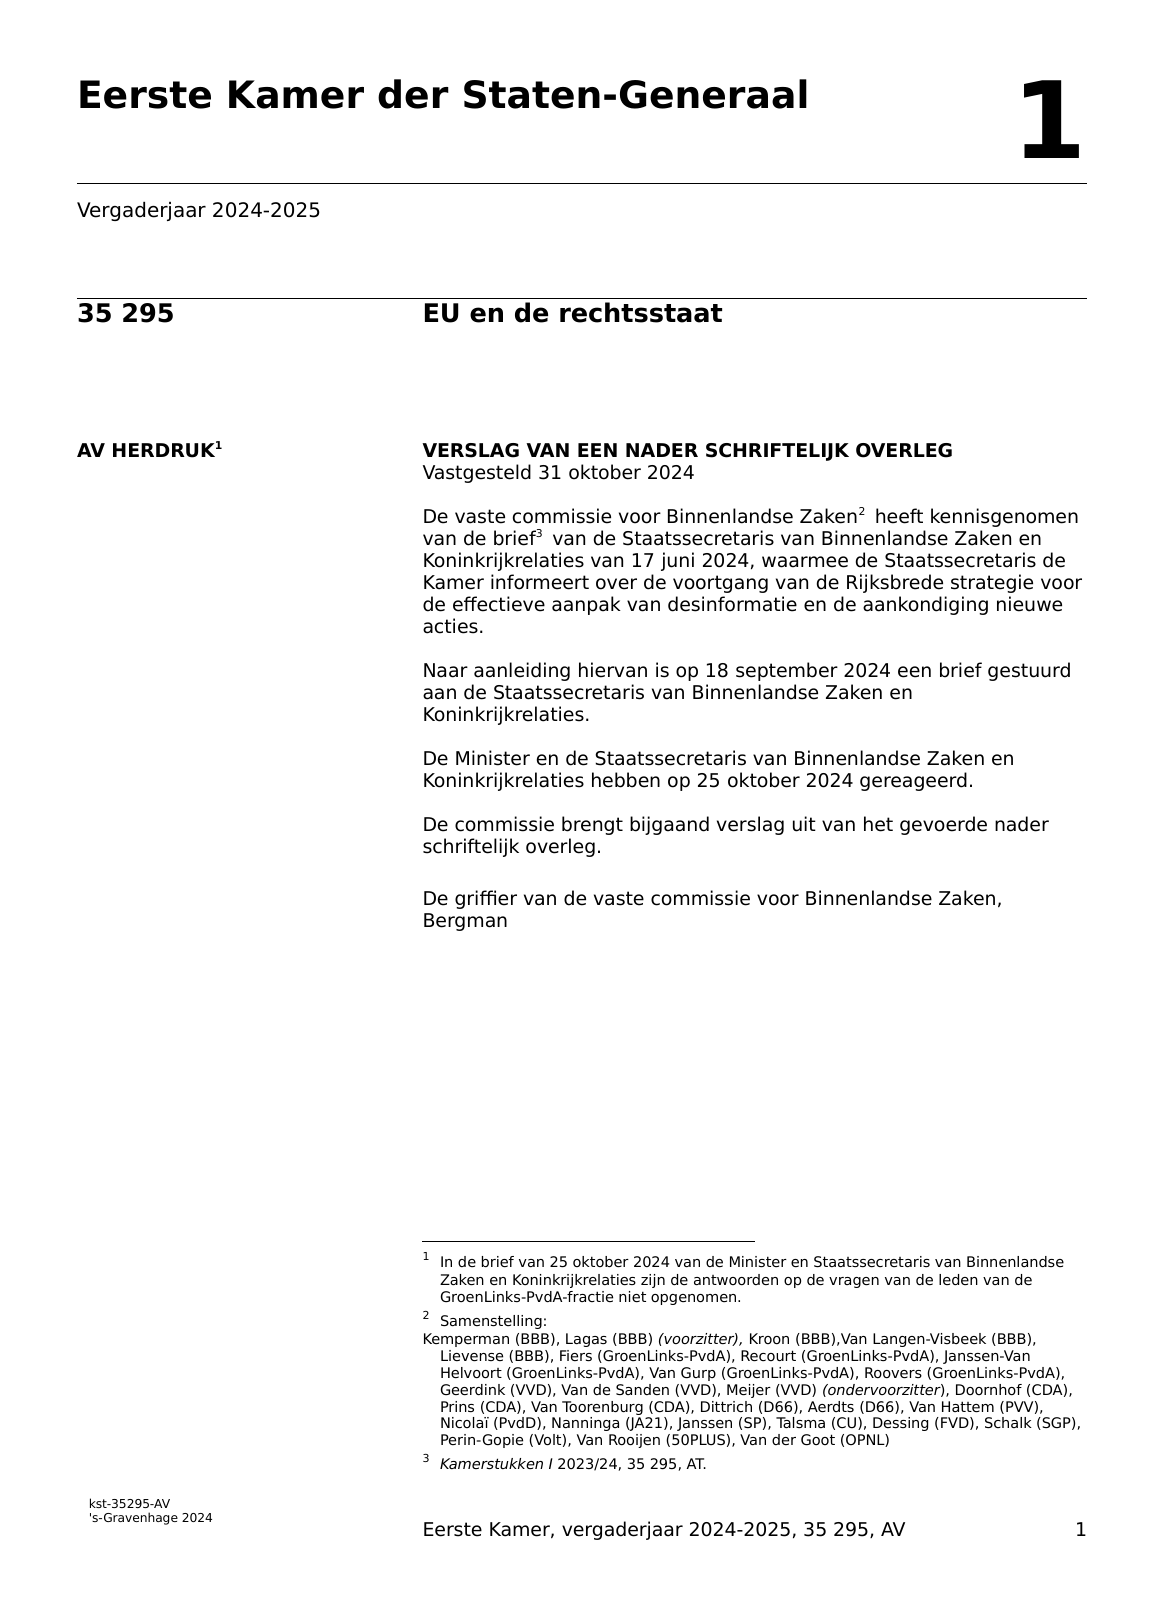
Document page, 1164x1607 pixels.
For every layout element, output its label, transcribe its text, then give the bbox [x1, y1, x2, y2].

text Naar aanleiding hiervan is op 18 september 2024 een brief gestuurd aan de Staatssecretaris van Binnenlandse Zaken en Koninkrijkrelaties. [422, 660, 1087, 726]
text De griffier van de vaste commissie voor Binnenlandse Zaken, Bergman [422, 888, 1087, 932]
text Kamerstukken I 2023/24, 35 295, AT. [422, 1452, 1087, 1474]
text 's-Gravenhage 2024 [88, 1511, 323, 1525]
text De commissie brengt bijgaand verslag uit van het gevoerde nader schriftelijk overleg. [422, 814, 1087, 858]
text Samenstelling: [422, 1309, 1087, 1331]
text De vaste commissie voor Binnenlandse Zaken heeft kennisgenomen van de brief van de Staatssecretaris van Binnenlandse Zaken en Koninkrijkrelaties van 17 juni 2024, waarmee de Staatssecretaris de Kamer informeert over de voortgang van de Rijksbrede strategie voor de effectieve aanpak van desinformatie en de aankondiging nieuwe acties. [422, 506, 1087, 638]
table_cell Vergaderjaar 2024-2025 [77, 184, 1087, 298]
subtitle AV HERDRUK VERSLAG VAN EEN NADER SCHRIFTELIJK OVERLEG [77, 440, 1087, 462]
text Vastgesteld 31 oktober 2024 [422, 462, 1087, 484]
table_header 1 [886, 59, 1087, 183]
text Kemperman (BBB), Lagas (BBB) (voorzitter), Kroon (BBB),Van Langen-Visbeek (BBB), Lievense (BBB), Fiers (GroenLinks-PvdA), Recourt (GroenLinks-PvdA), Janssen-Van Helvoort (GroenLinks-PvdA), Van Gurp (GroenLinks-PvdA), Roovers (GroenLinks-PvdA), Geerdink (VVD), Van de Sanden (VVD), Meijer (VVD) (ondervoorzitter), Doornhof (CDA), Prins (CDA), Van Toorenburg (CDA), Dittrich (D66), Aerdts (D66), Van Hattem (PVV), Nicolaï (PvdD), Nanninga (JA21), Janssen (SP), Talsma (CU), Dessing (FVD), Schalk (SGP), Perin-Gopie (Volt), Van Rooijen (50PLUS), Van der Goot (OPNL) [422, 1331, 1087, 1449]
text kst-35295-AV [88, 1497, 323, 1511]
subtitle 35 295 EU en de rechtsstaat [77, 299, 1087, 329]
text De Minister en de Staatssecretaris van Binnenlandse Zaken en Koninkrijkrelaties hebben op 25 oktober 2024 gereageerd. [422, 748, 1087, 792]
table_header Eerste Kamer der Staten-Generaal [77, 59, 886, 183]
text In de brief van 25 oktober 2024 van de Minister en Staatssecretaris van Binnenlandse Zaken en Koninkrijkrelaties zijn de antwoorden op de vragen van de leden van de GroenLinks-PvdA-fractie niet opgenomen. [422, 1250, 1087, 1306]
